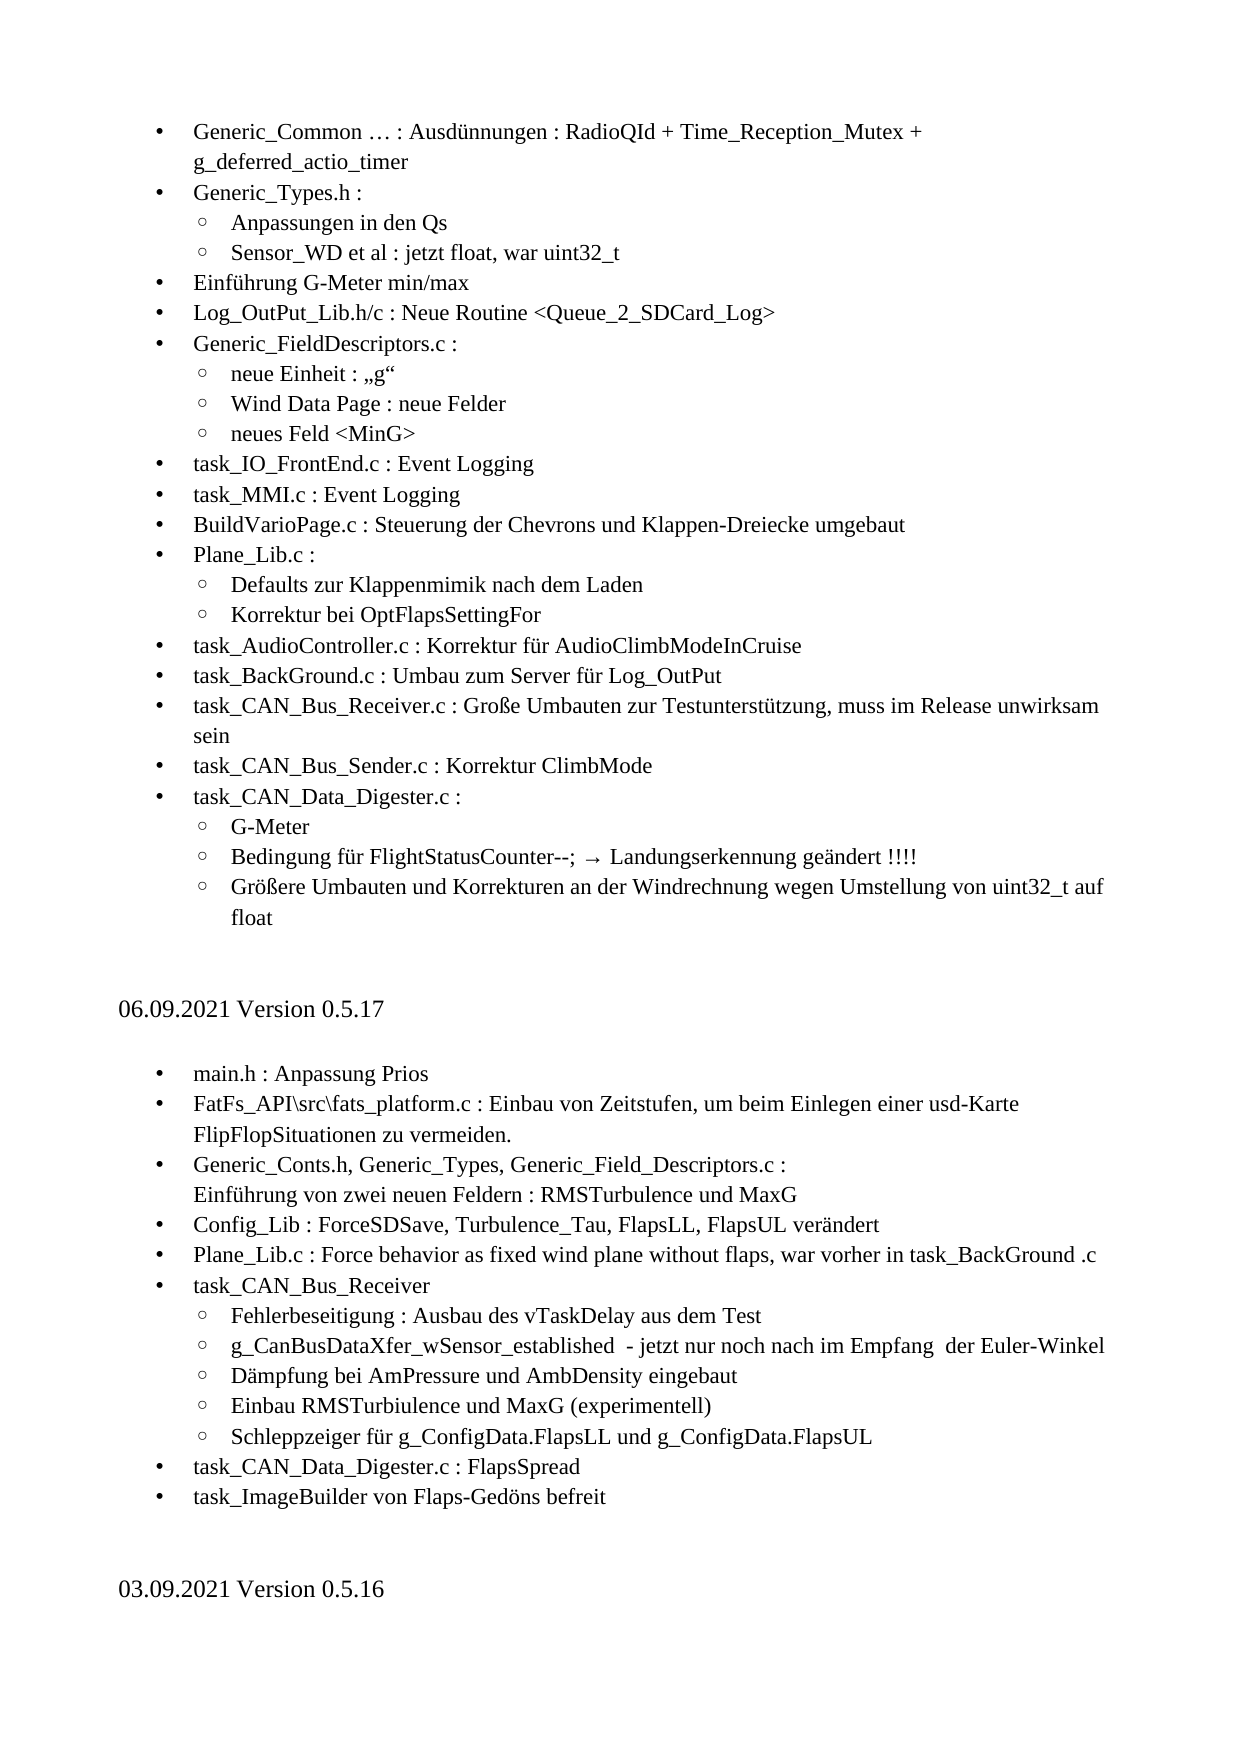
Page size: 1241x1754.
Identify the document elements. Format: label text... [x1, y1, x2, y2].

list FatFs_API\src\fats_platform.c : Einbau von Zeitstufen, um beim Einlegen einer usd-Karte FlipFlopSituationen zu vermeiden. [156, 1090, 1122, 1147]
text 06.09.2021 Version 0.5.17 [118, 994, 1122, 1056]
list task_MMI.c : Event Logging [156, 481, 1122, 507]
list task_AudioController.c : Korrektur für AudioClimbModeInCruise [156, 632, 1122, 658]
list task_CAN_Bus_Sender.c : Korrektur ClimbMode [156, 752, 1122, 779]
list Log_OutPut_Lib.h/c : Neue Routine <Queue_2_SDCard_Log> [156, 299, 1122, 326]
list Einbau RMSTurbiulence und MaxG (experimentell) [193, 1392, 1122, 1419]
list neue Einheit : „g“ [193, 360, 1122, 386]
list Fehlerbeseitigung : Ausbau des vTaskDelay aus dem Test [193, 1302, 1122, 1328]
list G-Meter [193, 813, 1122, 839]
list Plane_Lib.c : [156, 541, 1122, 567]
list Sensor_WD et al : jetzt float, war uint32_t [193, 239, 1122, 265]
list task_CAN_Bus_Receiver [156, 1272, 1122, 1298]
list Schleppzeiger für g_ConfigData.FlapsLL und g_ConfigData.FlapsUL [193, 1423, 1122, 1449]
list task_ImageBuilder von Flaps-Gedöns befreit [156, 1483, 1122, 1509]
list Generic_Common … : Ausdünnungen : RadioQId + Time_Reception_Mutex + g_deferred_actio_timer [156, 118, 1122, 175]
list Plane_Lib.c : Force behavior as fixed wind plane without flaps, war vorher in task_BackGround .c [156, 1241, 1122, 1268]
list Generic_FieldDescriptors.c : [156, 329, 1122, 356]
list Korrektur bei OptFlapsSettingFor [193, 601, 1122, 628]
list Wind Data Page : neue Felder [193, 390, 1122, 416]
list task_CAN_Data_Digester.c : FlapsSpread [156, 1453, 1122, 1479]
list task_IO_FrontEnd.c : Event Logging [156, 450, 1122, 477]
list Config_Lib : ForceSDSave, Turbulence_Tau, FlapsLL, FlapsUL verändert [156, 1211, 1122, 1238]
list Generic_Types.h : [156, 178, 1122, 205]
list Generic_Conts.h, Generic_Types, Generic_Field_Descriptors.c : Einführung von zwei neuen Feldern : RMSTurbulence und MaxG [156, 1151, 1122, 1207]
list g_CanBusDataXfer_wSensor_established - jetzt nur noch nach im Empfang der Euler-Winkel [193, 1332, 1122, 1358]
text 03.09.2021 Version 0.5.16 [118, 1574, 1122, 1636]
list task_CAN_Data_Digester.c : [156, 783, 1122, 809]
list Defaults zur Klappenmimik nach dem Laden [193, 571, 1122, 598]
list Größere Umbauten und Korrekturen an der Windrechnung wegen Umstellung von uint32_t auf float [193, 873, 1122, 930]
list task_CAN_Bus_Receiver.c : Große Umbauten zur Testunterstützung, muss im Release unwirksam sein [156, 692, 1122, 749]
list Einführung G-Meter min/max [156, 269, 1122, 296]
list task_BackGround.c : Umbau zum Server für Log_OutPut [156, 662, 1122, 688]
list BuildVarioPage.c : Steuerung der Chevrons und Klappen-Dreiecke umgebaut [156, 511, 1122, 537]
list main.h : Anpassung Prios [156, 1060, 1122, 1087]
list Bedingung für FlightStatusCounter--; → Landungserkennung geändert !!!! [193, 843, 1122, 869]
list Dämpfung bei AmPressure und AmbDensity eingebaut [193, 1362, 1122, 1389]
list Anpassungen in den Qs [193, 209, 1122, 235]
list neues Feld <MinG> [193, 420, 1122, 447]
